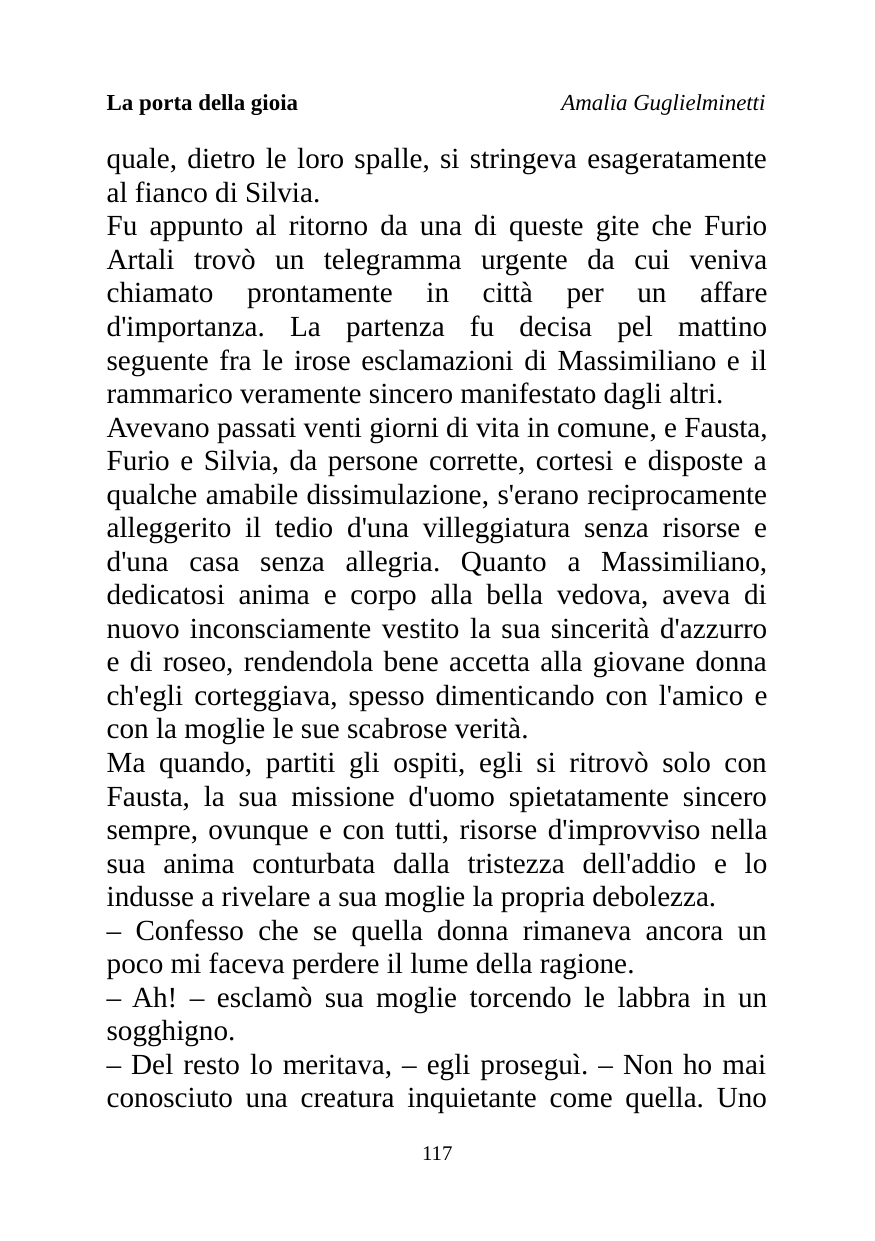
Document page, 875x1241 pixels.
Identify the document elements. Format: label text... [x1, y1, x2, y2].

text Fu appunto al ritorno da una di queste gite che Furio Artali trovò un telegramma urgente da cui veniva chiamato prontamente in città per un affare d'importanza. La partenza fu decisa pel mattino seguente fra le irose esclamazioni di Massimiliano e il rammarico veramente sincero manifestato dagli altri. [106, 208, 768, 410]
text – Confesso che se quella donna rimaneva ancora un poco mi faceva perdere il lume della ragione. [106, 913, 768, 980]
text Avevano passati venti giorni di vita in comune, e Fausta, Furio e Silvia, da persone corrette, cortesi e disposte a qualche amabile dissimulazione, s'erano reciprocamente alleggerito il tedio d'una villeggiatura senza risorse e d'una casa senza allegria. Quanto a Massimiliano, dedicatosi anima e corpo alla bella vedova, aveva di nuovo inconsciamente vestito la sua sincerità d'azzurro e di roseo, rendendola bene accetta alla giovane donna ch'egli corteggiava, spesso dimenticando con l'amico e con la moglie le sue scabrose verità. [106, 410, 768, 745]
text – Ah! – esclamò sua moglie torcendo le labbra in un sogghigno. [106, 980, 768, 1047]
text Ma quando, partiti gli ospiti, egli si ritrovò solo con Fausta, la sua missione d'uomo spietatamente sincero sempre, ovunque e con tutti, risorse d'improvviso nella sua anima conturbata dalla tristezza dell'addio e lo indusse a rivelare a sua moglie la propria debolezza. [106, 745, 768, 913]
text quale, dietro le loro spalle, si stringeva esageratamente al fianco di Silvia. [106, 141, 768, 208]
text – Del resto lo meritava, – egli proseguì. – Non ho mai conosciuto una creatura inquietante come quella. Uno [106, 1047, 768, 1114]
